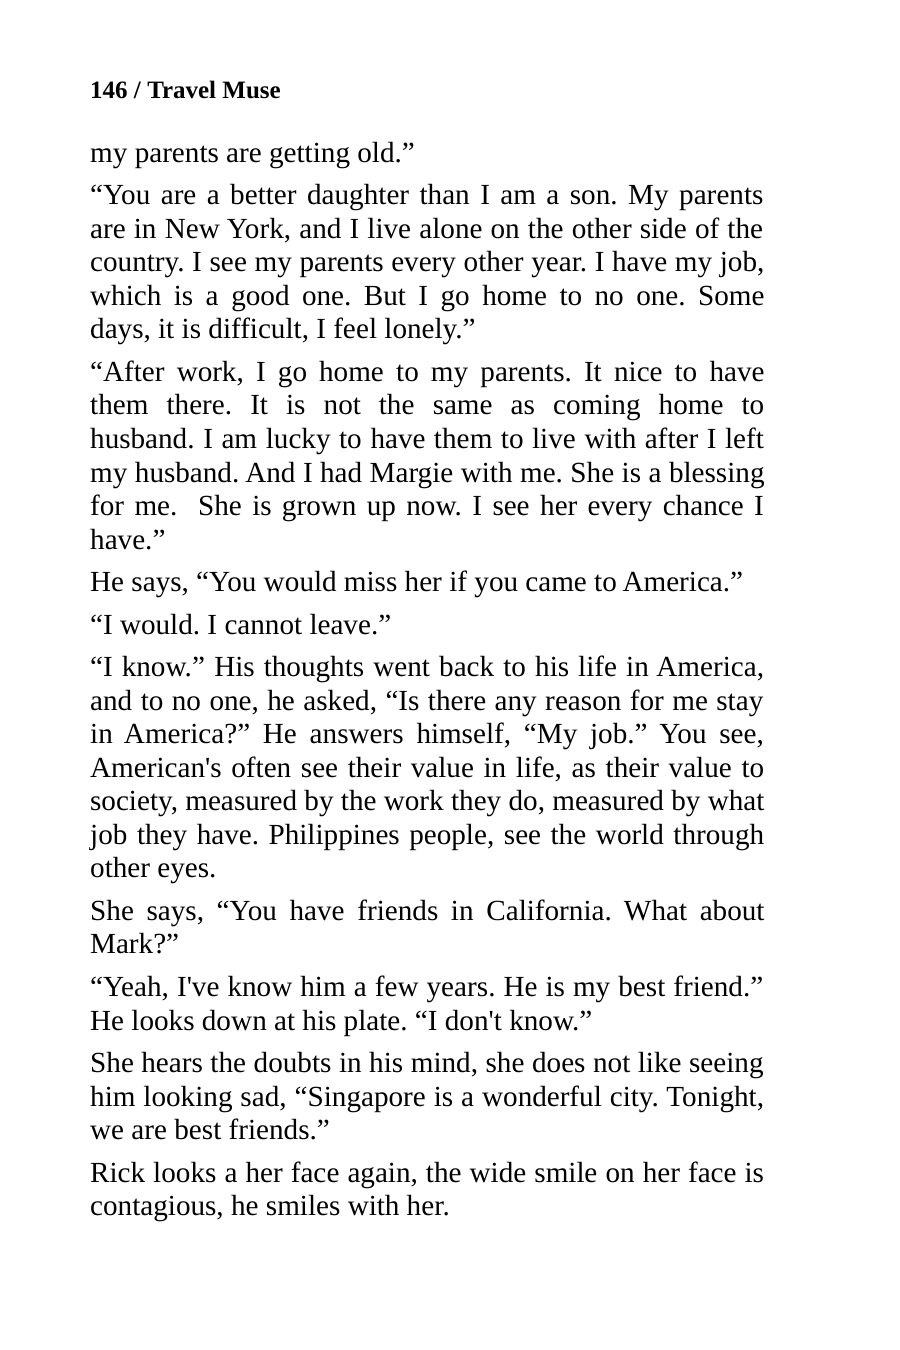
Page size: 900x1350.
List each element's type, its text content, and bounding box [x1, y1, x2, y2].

text Rick looks a her face again, the wide smile on her face is contagious, he smiles with her. [90, 1155, 765, 1222]
text “I would. I cannot leave.” [90, 607, 765, 640]
text my parents are getting old.” [90, 135, 765, 168]
text “Yeah, I've know him a few years. He is my best friend.” He looks down at his plate. “I don't know.” [90, 969, 765, 1036]
text “You are a better daughter than I am a son. My parents are in New York, and I live alone on the other side of the country. I see my parents every other year. I have my job, which is a good one. But I go home to no one. Some days, it is difficult, I feel lonely.” [90, 177, 765, 345]
text “I know.” His thoughts went back to his life in America, and to no one, he asked, “Is there any reason for me stay in America?” He answers himself, “My job.” You see, American's often see their value in life, as their value to society, measured by the work they do, measured by what job they have. Philippines people, see the world through other eyes. [90, 649, 765, 884]
text She hears the doubts in his mind, she does not like seeing him looking sad, “Singapore is a wonderful city. Tonight, we are best friends.” [90, 1045, 765, 1146]
text He says, “You would miss her if you came to America.” [90, 564, 765, 598]
text “After work, I go home to my parents. It nice to have them there. It is not the same as coming home to husband. I am lucky to have them to live with after I left my husband. And I had Margie with me. She is a blessing for me. She is grown up now. I see her every chance I have.” [90, 354, 765, 555]
text She says, “You have friends in California. What about Mark?” [90, 893, 765, 960]
